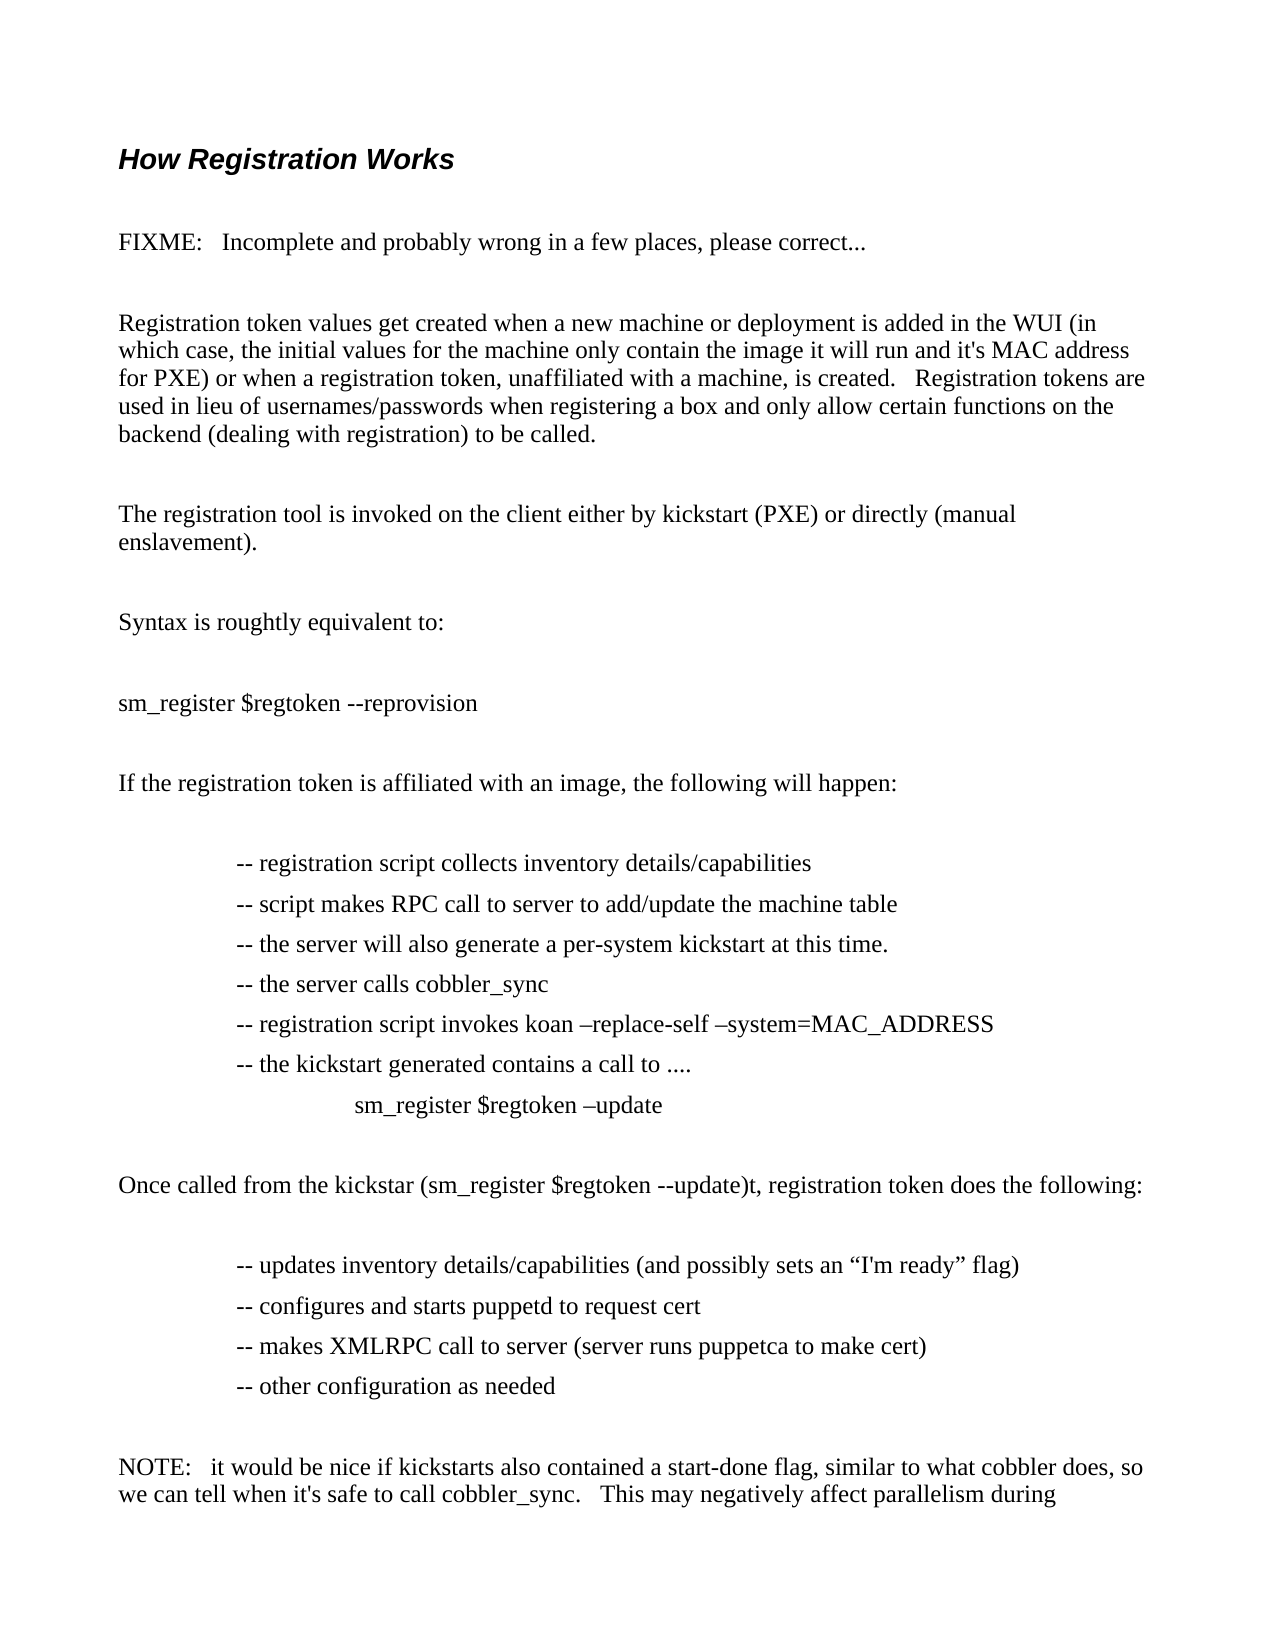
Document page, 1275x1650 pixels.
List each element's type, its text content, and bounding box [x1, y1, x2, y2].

text NOTE: it would be nice if kickstarts also contained a start-done flag, similar to what cobbler does, so we can tell when it's safe to call cobbler_sync. This may negatively affect parallelism during [118, 1453, 1157, 1508]
text -- registration script invokes koan –replace-self –system=MAC_ADDRESS [118, 1010, 1157, 1038]
text Registration token values get created when a new machine or deployment is added in the WUI (in which case, the initial values for the machine only contain the image it will run and it's MAC address for PXE) or when a registration token, unaffiliated with a machine, is created. Registration tokens are used in lieu of usernames/passwords when registering a box and only allow certain functions on the backend (dealing with registration) to be called. [118, 309, 1157, 447]
text FIXME: Incomplete and probably wrong in a few places, please correct... [118, 228, 1157, 256]
text -- registration script collects inventory details/capabilities [118, 849, 1157, 877]
text -- updates inventory details/capabilities (and possibly sets an “I'm ready” flag) [118, 1252, 1157, 1279]
subtitle How Registration Works [118, 143, 1157, 176]
text -- configures and starts puppetd to request cert [118, 1292, 1157, 1319]
text -- script makes RPC call to server to add/update the machine table [118, 890, 1157, 917]
text Once called from the kickstar (sm_register $regtoken --update)t, registration token does the following: [118, 1171, 1157, 1199]
text If the registration token is affiliated with an image, the following will happen: [118, 769, 1157, 797]
text -- the server will also generate a per-system kickstart at this time. [118, 930, 1157, 958]
text sm_register $regtoken --reprovision [118, 689, 1157, 716]
text Syntax is roughtly equivalent to: [118, 608, 1157, 636]
text The registration tool is invoked on the client either by kickstart (PXE) or directly (manual enslavement). [118, 500, 1157, 556]
text -- the kickstart generated contains a call to .... [118, 1051, 1157, 1078]
text -- makes XMLRPC call to server (server runs puppetca to make cert) [118, 1332, 1157, 1360]
text sm_register $regtoken –update [118, 1091, 1157, 1118]
text -- other configuration as needed [118, 1372, 1157, 1400]
text -- the server calls cobbler_sync [118, 970, 1157, 998]
